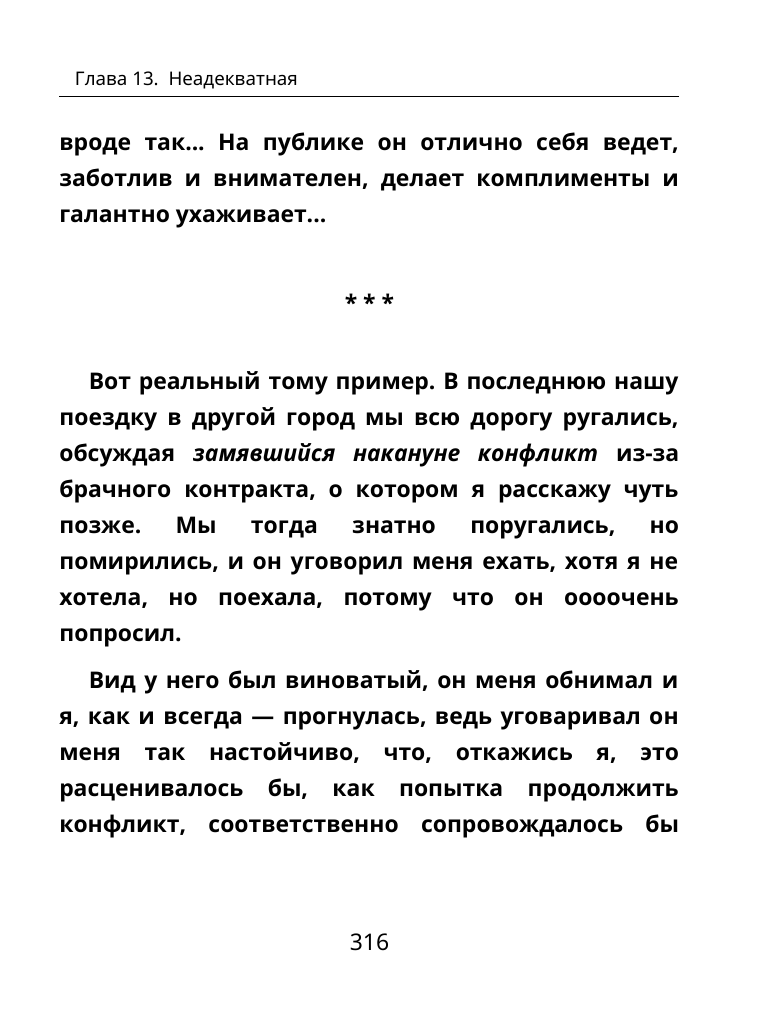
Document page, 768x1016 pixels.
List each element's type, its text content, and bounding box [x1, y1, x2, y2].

text вроде так... На публике он отлично себя ведет, заботлив и внимателен, делает комплименты и галантно ухаживает... [59, 126, 679, 229]
text Вид у него был виноватый, он меня обнимал и я, как и всегда — прогнулась, ведь уговаривал он меня так настойчиво, что, откажись я, это расценивалось бы, как попытка продолжить конфликт, соответственно сопровождалось бы [59, 664, 679, 839]
subtitle * * * [59, 287, 679, 318]
text Вот реальный тому пример. В последнюю нашу поездку в другой город мы всю дорогу ругались, обсуждая замявшийся накануне конфликт из-за брачного контракта, о котором я расскажу чуть позже. Мы тогда знатно поругались, но помирились, и он уговорил меня ехать, хотя я не хотела, но поехала, потому что он оооочень попросил. [59, 365, 679, 648]
